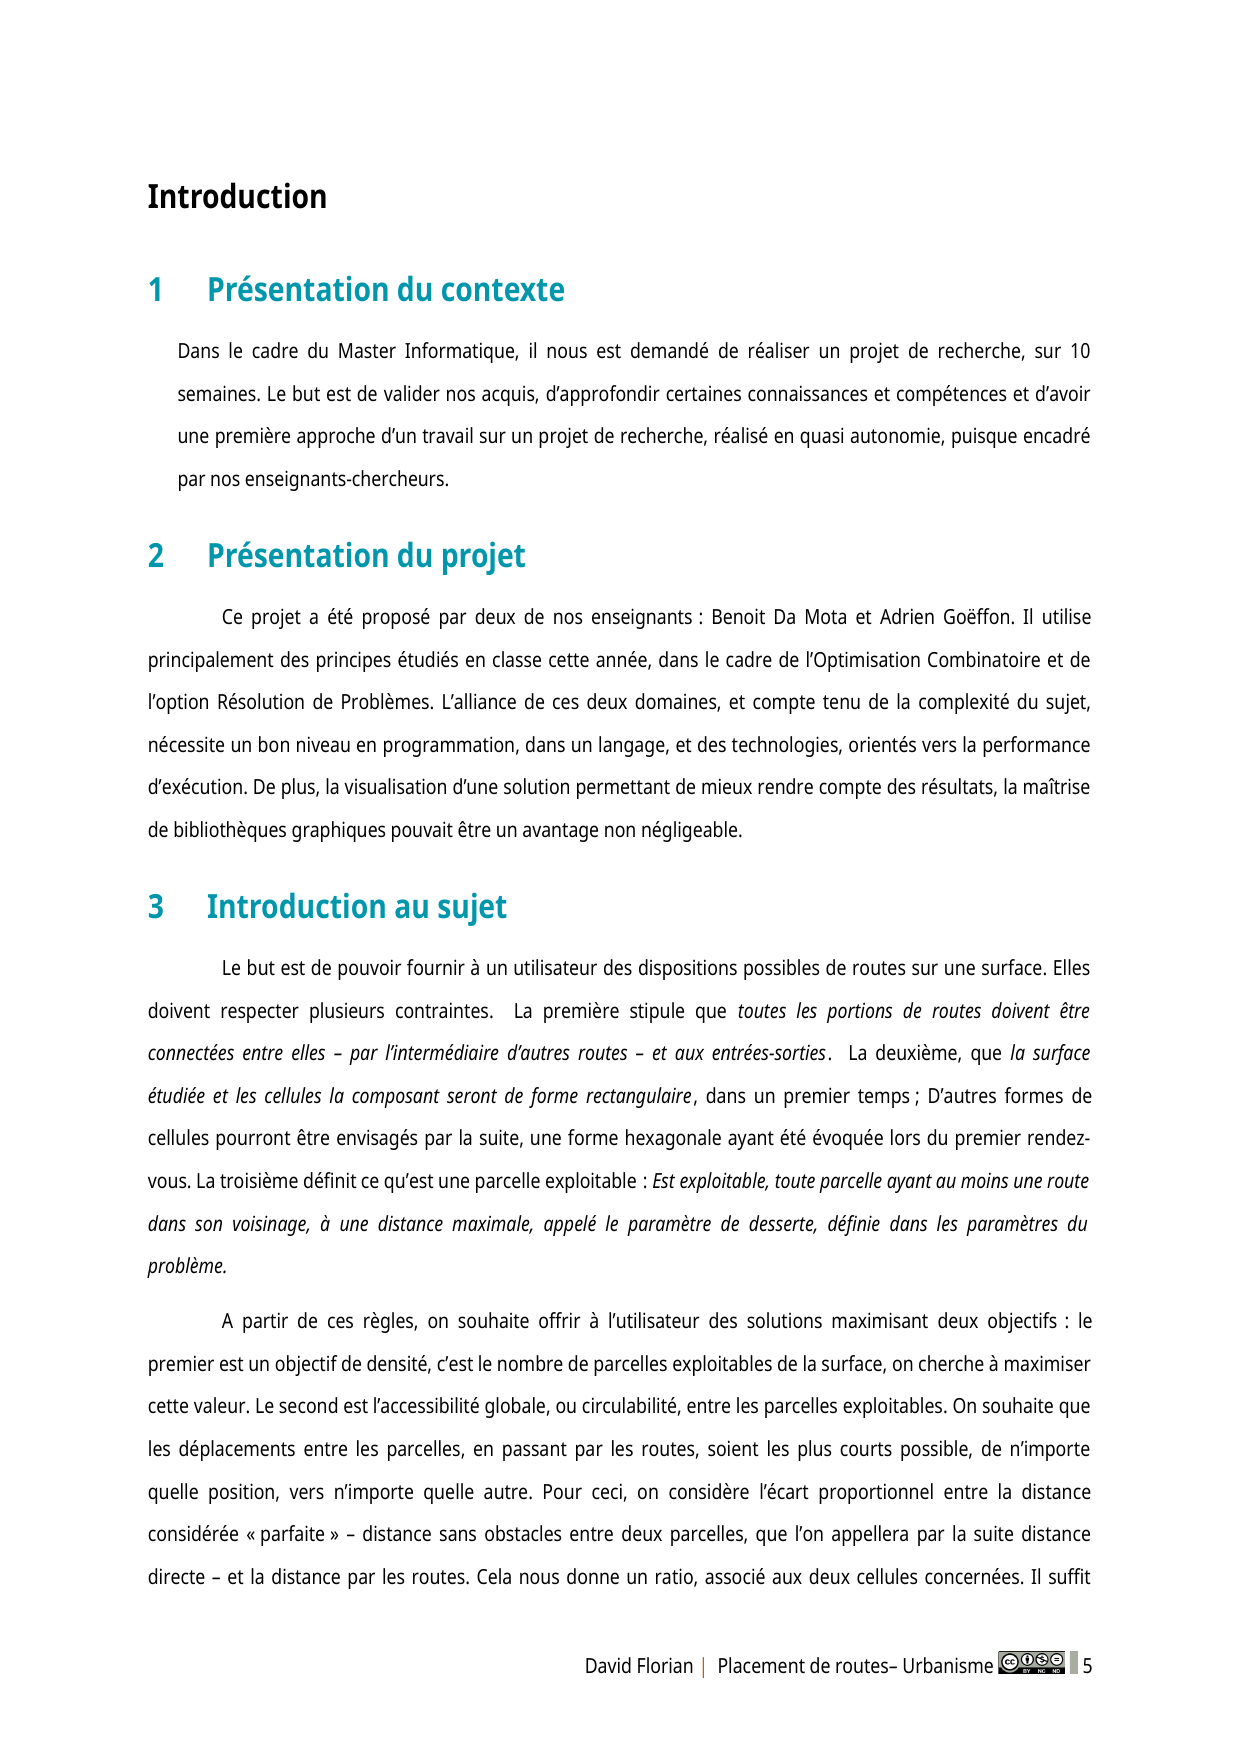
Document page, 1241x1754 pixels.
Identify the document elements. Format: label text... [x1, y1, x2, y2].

list Dans le cadre du Master Informatique, il nous est demandé de réaliser un projet de recherche, sur 10 semaines. Le but est de valider nos acquis, d’approfondir certaines connaissances et compétences et d’avoir une première approche d’un travail sur un projet de recherche, réalisé en quasi autonomie, puisque encadré par nos enseignants-chercheurs. [148, 336, 1092, 492]
subtitle Présentation du projet [148, 532, 1092, 577]
text Le but est de pouvoir fournir à un utilisateur des dispositions possibles de routes sur une surface. Elles doivent respecter plusieurs contraintes. La première stipule que toutes les portions de routes doivent être connectées entre elles – par l’intermédiaire d’autres routes – et aux entrées-sorties. La deuxième, que la surface étudiée et les cellules la composant seront de forme rectangulaire, dans un premier temps ; D’autres formes de cellules pourront être envisagés par la suite, une forme hexagonale ayant été évoquée lors du premier rendez-vous. La troisième définit ce qu’est une parcelle exploitable : Est exploitable, toute parcelle ayant au moins une route dans son voisinage, à une distance maximale, appelé le paramètre de desserte, définie dans les paramètres du problème. [148, 953, 1092, 1280]
subtitle Introduction au sujet [148, 883, 1092, 928]
picture [1069, 1651, 1078, 1674]
subtitle Présentation du contexte [148, 266, 1092, 311]
subtitle Introduction [148, 173, 1092, 218]
picture [998, 1651, 1065, 1674]
text A partir de ces règles, on souhaite offrir à l’utilisateur des solutions maximisant deux objectifs : le premier est un objectif de densité, c’est le nombre de parcelles exploitables de la surface, on cherche à maximiser cette valeur. Le second est l’accessibilité globale, ou circulabilité, entre les parcelles exploitables. On souhaite que les déplacements entre les parcelles, en passant par les routes, soient les plus courts possible, de n’importe quelle position, vers n’importe quelle autre. Pour ceci, on considère l’écart proportionnel entre la distance considérée « parfaite » – distance sans obstacles entre deux parcelles, que l’on appellera par la suite distance directe – et la distance par les routes. Cela nous donne un ratio, associé aux deux cellules concernées. Il suffit [148, 1306, 1092, 1591]
text Ce projet a été proposé par deux de nos enseignants : Benoit Da Mota et Adrien Goëffon. Il utilise principalement des principes étudiés en classe cette année, dans le cadre de l’Optimisation Combinatoire et de l’option Résolution de Problèmes. L’alliance de ces deux domaines, et compte tenu de la complexité du sujet, nécessite un bon niveau en programmation, dans un langage, et des technologies, orientés vers la performance d’exécution. De plus, la visualisation d’une solution permettant de mieux rendre compte des résultats, la maîtrise de bibliothèques graphiques pouvait être un avantage non négligeable. [148, 602, 1092, 843]
